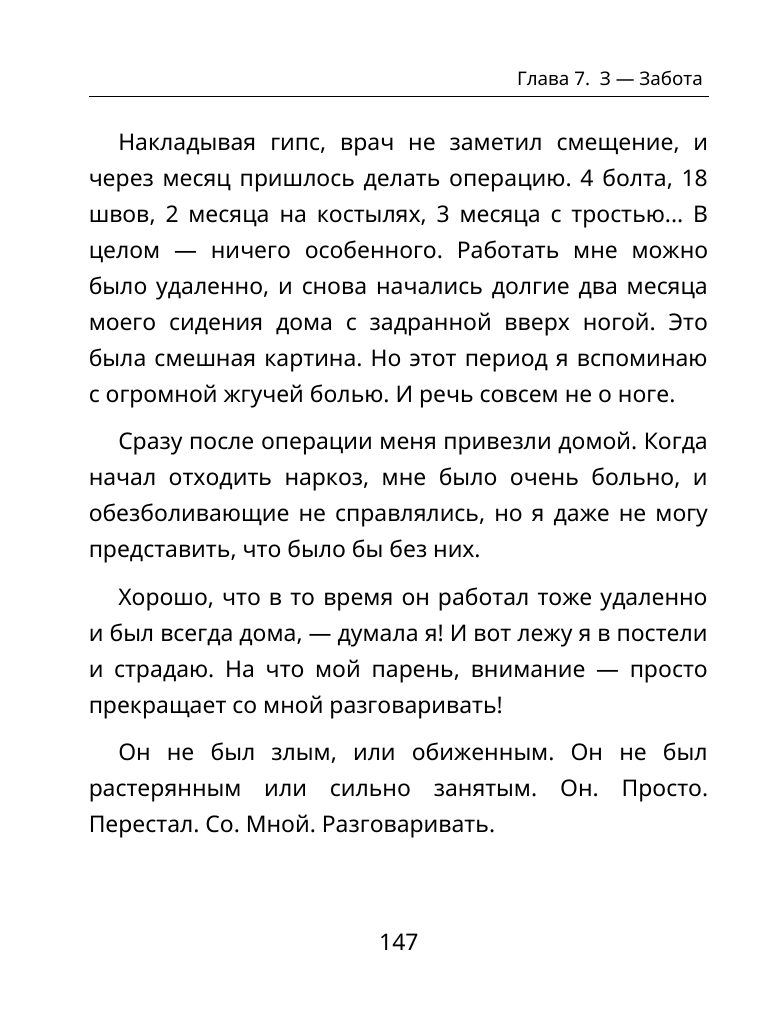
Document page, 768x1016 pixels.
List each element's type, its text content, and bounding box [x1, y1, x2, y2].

text Хорошо, что в то время он работал тоже удаленно и был всегда дома, — думала я! И вот лежу я в постели и страдаю. На что мой парень, внимание — просто прекращает со мной разговаривать! [88, 581, 709, 720]
text Накладывая гипс, врач не заметил смещение, и через месяц пришлось делать операцию. 4 болта, 18 швов, 2 месяца на костылях, 3 месяца с тростью... В целом — ничего особенного. Работать мне можно было удаленно, и снова начались долгие два месяца моего сидения дома с задранной вверх ногой. Это была смешная картина. Но этот период я вспоминаю с огромной жгучей болью. И речь совсем не о ноге. [88, 126, 709, 409]
text Сразу после операции меня привезли домой. Когда начал отходить наркоз, мне было очень больно, и обезболивающие не справлялись, но я даже не могу представить, что было бы без них. [88, 425, 709, 564]
text Он не был злым, или обиженным. Он не был растерянным или сильно занятым. Он. Просто. Перестал. Со. Мной. Разговаривать. [88, 736, 709, 839]
